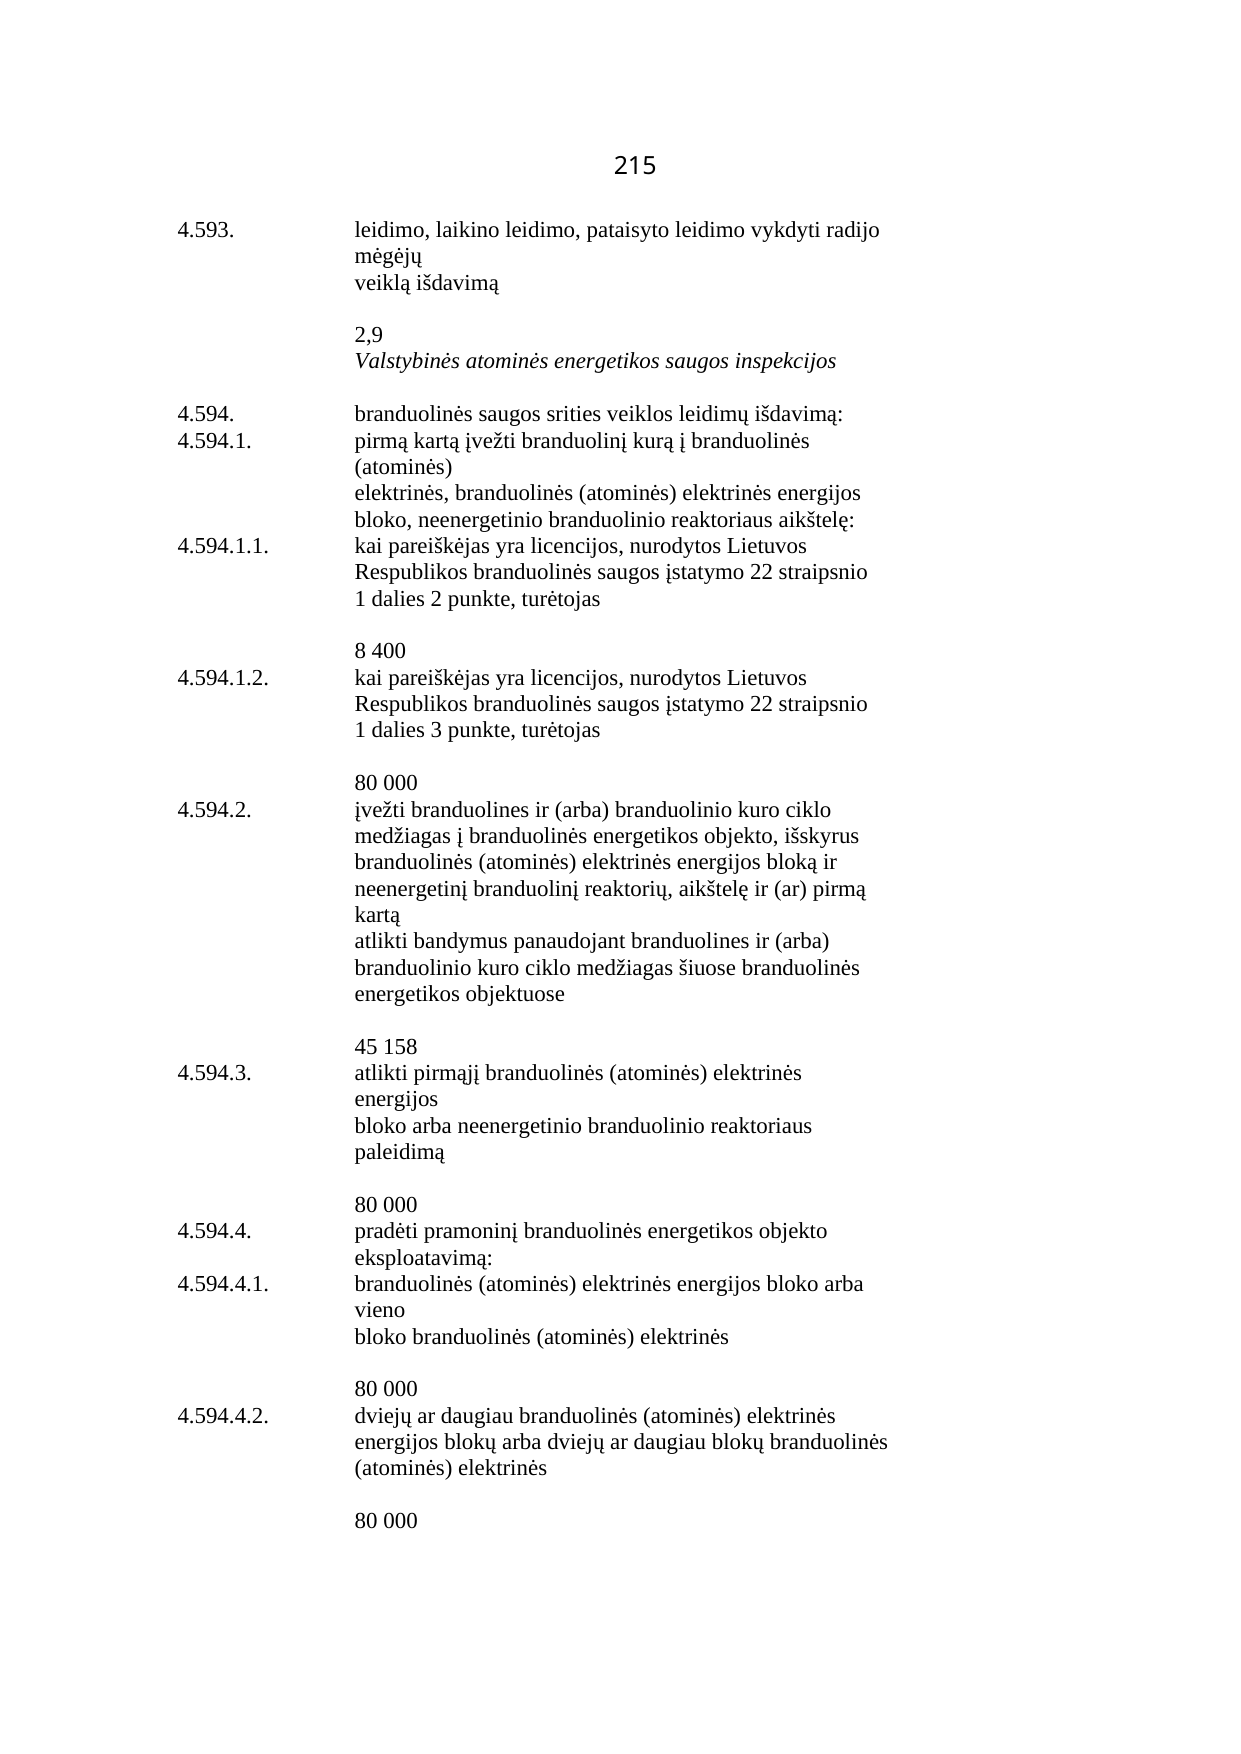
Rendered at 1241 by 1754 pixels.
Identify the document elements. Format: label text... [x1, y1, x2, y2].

text 1 dalies 2 punkte, turėtojas 8 400 [354, 585, 892, 664]
text Respublikos branduolinės saugos įstatymo 22 straipsnio [354, 558, 892, 585]
text 4.594.4. pradėti pramoninį branduolinės energetikos objekto [177, 1217, 892, 1244]
text energijos blokų arba dviejų ar daugiau blokų branduolinės [354, 1428, 892, 1454]
text medžiagas į branduolinės energetikos objekto, išskyrus [354, 822, 892, 848]
text neenergetinį branduolinį reaktorių, aikštelę ir (ar) pirmą kartą [354, 875, 892, 927]
text 4.594. branduolinės saugos srities veiklos leidimų išdavimą: [177, 400, 892, 427]
text 4.594.4.1. branduolinės (atominės) elektrinės energijos bloko arba vieno [177, 1270, 892, 1323]
text 4.594.1.2. kai pareiškėjas yra licencijos, nurodytos Lietuvos [177, 664, 892, 690]
text atlikti bandymus panaudojant branduolines ir (arba) [354, 927, 892, 954]
text Respublikos branduolinės saugos įstatymo 22 straipsnio [354, 690, 892, 717]
text 4.593. leidimo, laikino leidimo, pataisyto leidimo vykdyti radijo mėgėjų [177, 216, 945, 268]
text 4.594.2. įvežti branduolines ir (arba) branduolinio kuro ciklo [177, 796, 892, 822]
text bloko, neenergetinio branduolinio reaktoriaus aikštelę: [354, 506, 892, 532]
text branduolinio kuro ciklo medžiagas šiuose branduolinės [354, 954, 892, 980]
text branduolinės (atominės) elektrinės energijos bloką ir [354, 848, 892, 875]
text eksploatavimą: [354, 1244, 892, 1270]
text bloko branduolinės (atominės) elektrinės 80 000 [354, 1323, 892, 1402]
text elektrinės, branduolinės (atominės) elektrinės energijos [354, 479, 892, 506]
text energetikos objektuose 45 158 [354, 980, 892, 1059]
text bloko arba neenergetinio branduolinio reaktoriaus paleidimą 80 000 [354, 1112, 892, 1217]
text veiklą išdavimą 2,9 [354, 268, 945, 348]
text 4.594.4.2. dviejų ar daugiau branduolinės (atominės) elektrinės [177, 1402, 892, 1428]
text 1 dalies 3 punkte, turėtojas 80 000 [354, 717, 892, 796]
text 4.594.1. pirmą kartą įvežti branduolinį kurą į branduolinės (atominės) [177, 427, 892, 479]
text 4.594.3. atlikti pirmąjį branduolinės (atominės) elektrinės energijos [177, 1059, 892, 1112]
text 4.594.1.1. kai pareiškėjas yra licencijos, nurodytos Lietuvos [177, 532, 892, 558]
text (atominės) elektrinės 80 000 [354, 1454, 892, 1533]
text Valstybinės atominės energetikos saugos inspekcijos [354, 348, 945, 400]
